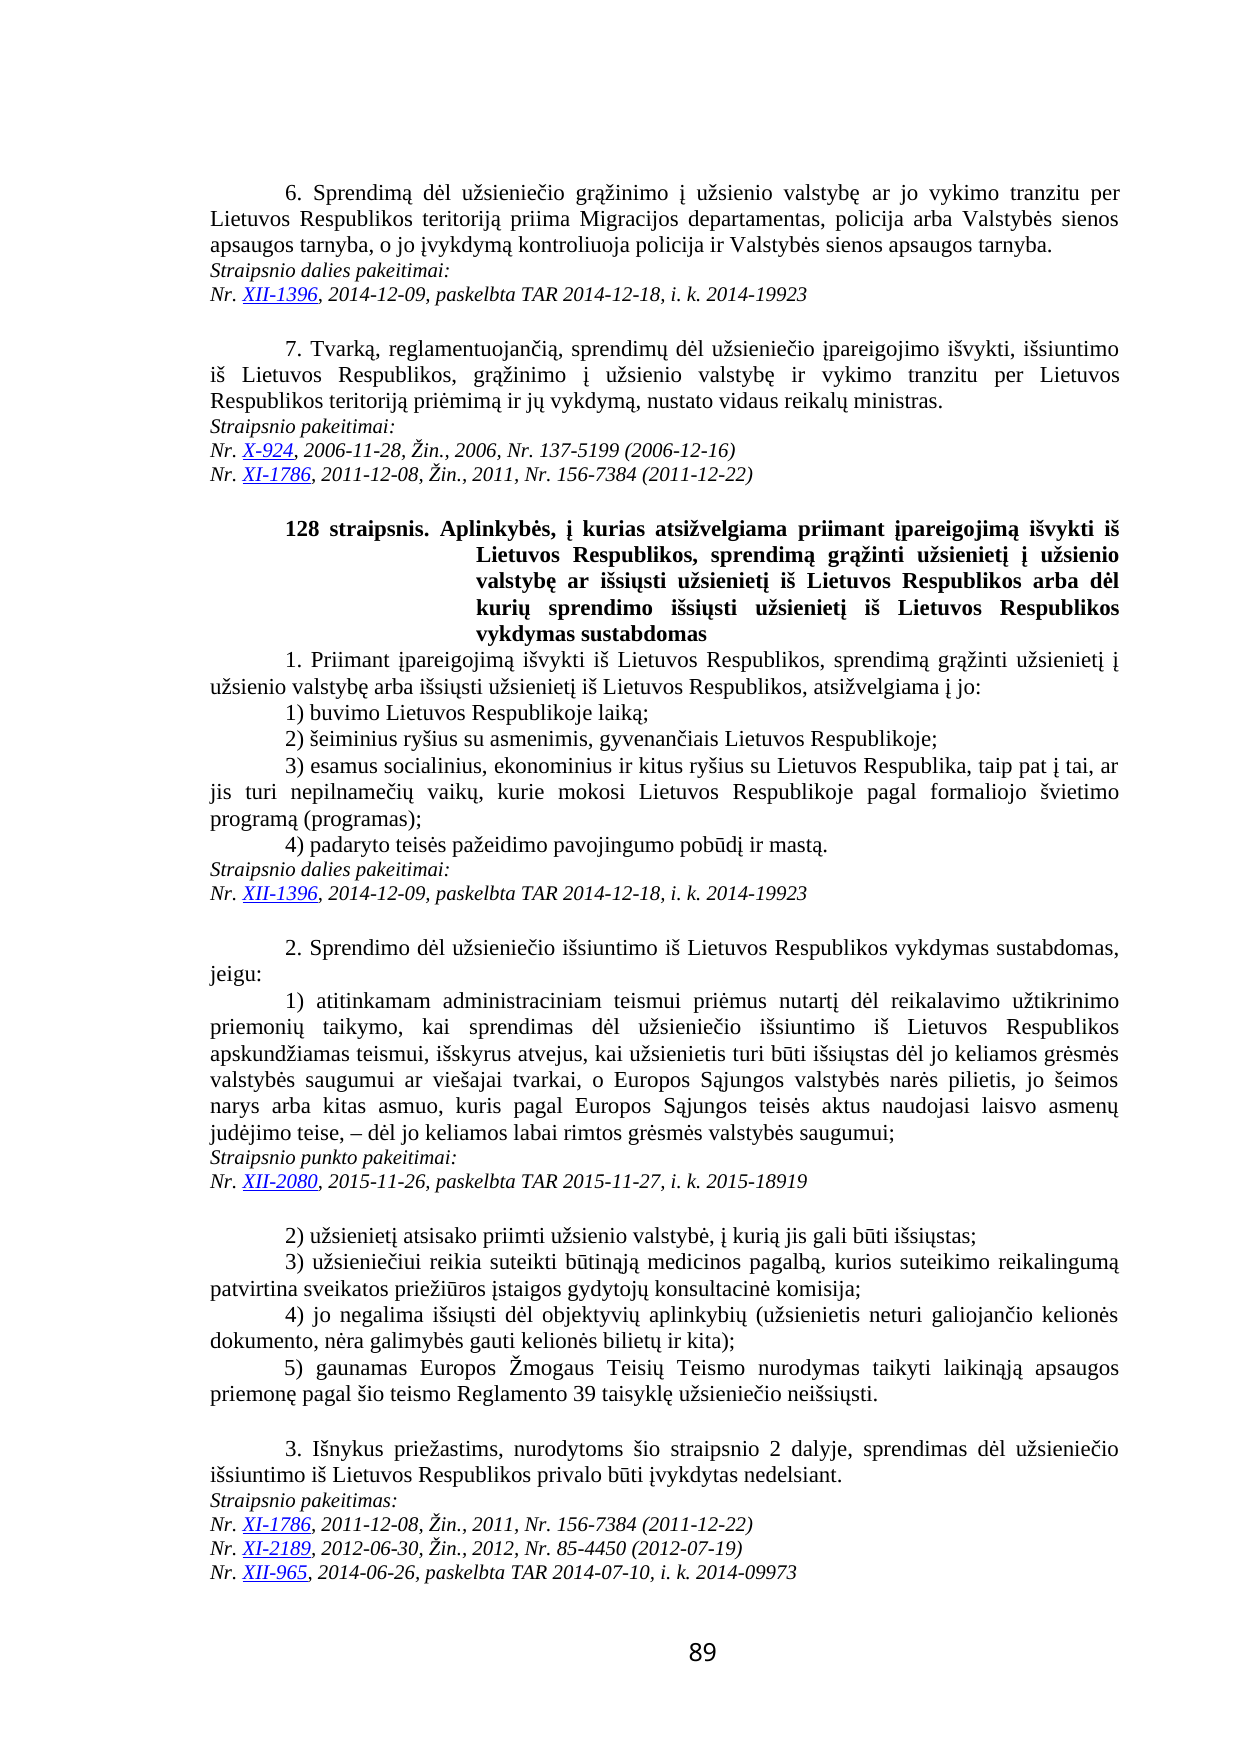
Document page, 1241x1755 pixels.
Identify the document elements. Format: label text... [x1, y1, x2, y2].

text 4) jo negalima išsiųsti dėl objektyvių aplinkybių (užsienietis neturi galiojančio kelionės dokumento, nėra galimybės gauti kelionės bilietų ir kita); [210, 1301, 1120, 1354]
text Nr. XII-965, 2014-06-26, paskelbta TAR 2014-07-10, i. k. 2014-09973 [210, 1560, 1120, 1584]
text Nr. X-924, 2006-11-28, Žin., 2006, Nr. 137-5199 (2006-12-16) [210, 438, 1120, 462]
text 7. Tvarką, reglamentuojančią, sprendimų dėl užsieniečio įpareigojimo išvykti, išsiuntimo iš Lietuvos Respublikos, grąžinimo į užsienio valstybę ir vykimo tranzitu per Lietuvos Respublikos teritoriją priėmimą ir jų vykdymą, nustato vidaus reikalų ministras. [210, 335, 1120, 414]
text Straipsnio dalies pakeitimai: [210, 857, 1120, 881]
text 2. Sprendimo dėl užsieniečio išsiuntimo iš Lietuvos Respublikos vykdymas sustabdomas, jeigu: [210, 934, 1120, 987]
text 1) atitinkamam administraciniam teismui priėmus nutartį dėl reikalavimo užtikrinimo priemonių taikymo, kai sprendimas dėl užsieniečio išsiuntimo iš Lietuvos Respublikos apskundžiamas teismui, išskyrus atvejus, kai užsienietis turi būti išsiųstas dėl jo keliamos grėsmės valstybės saugumui ar viešajai tvarkai, o Europos Sąjungos valstybės narės pilietis, jo šeimos narys arba kitas asmuo, kuris pagal Europos Sąjungos teisės aktus naudojasi laisvo asmenų judėjimo teise, – dėl jo keliamos labai rimtos grėsmės valstybės saugumui; [210, 987, 1120, 1145]
text Nr. XI-1786, 2011-12-08, Žin., 2011, Nr. 156-7384 (2011-12-22) [210, 1512, 1120, 1536]
text Straipsnio dalies pakeitimai: [210, 258, 1120, 282]
text 2) šeiminius ryšius su asmenimis, gyvenančiais Lietuvos Respublikoje; [210, 726, 1120, 752]
text Nr. XII-1396, 2014-12-09, paskelbta TAR 2014-12-18, i. k. 2014-19923 [210, 881, 1120, 905]
text Straipsnio punkto pakeitimai: [210, 1145, 1120, 1169]
text Nr. XII-1396, 2014-12-09, paskelbta TAR 2014-12-18, i. k. 2014-19923 [210, 282, 1120, 306]
text Nr. XI-1786, 2011-12-08, Žin., 2011, Nr. 156-7384 (2011-12-22) [210, 462, 1120, 486]
text 3. Išnykus priežastims, nurodytoms šio straipsnio 2 dalyje, sprendimas dėl užsieniečio išsiuntimo iš Lietuvos Respublikos privalo būti įvykdytas nedelsiant. [210, 1435, 1120, 1488]
text 6. Sprendimą dėl užsieniečio grąžinimo į užsienio valstybę ar jo vykimo tranzitu per Lietuvos Respublikos teritoriją priima Migracijos departamentas, policija arba Valstybės sienos apsaugos tarnyba, o jo įvykdymą kontroliuoja policija ir Valstybės sienos apsaugos tarnyba. [210, 179, 1120, 258]
text Nr. XII-2080, 2015-11-26, paskelbta TAR 2015-11-27, i. k. 2015-18919 [210, 1169, 1120, 1193]
text 1) buvimo Lietuvos Respublikoje laiką; [210, 699, 1120, 726]
text 1. Priimant įpareigojimą išvykti iš Lietuvos Respublikos, sprendimą grąžinti užsienietį į užsienio valstybę arba išsiųsti užsienietį iš Lietuvos Respublikos, atsižvelgiama į jo: [210, 646, 1120, 699]
text Straipsnio pakeitimas: [210, 1488, 1120, 1512]
text 128 straipsnis. Aplinkybės, į kurias atsižvelgiama priimant įpareigojimą išvykti iš Lietuvos Respublikos, sprendimą grąžinti užsienietį į užsienio valstybę ar išsiųsti užsienietį iš Lietuvos Respublikos arba dėl kurių sprendimo išsiųsti užsienietį iš Lietuvos Respublikos vykdymas sustabdomas [285, 515, 1120, 646]
text 4) padaryto teisės pažeidimo pavojingumo pobūdį ir mastą. [210, 831, 1120, 857]
text Nr. XI-2189, 2012-06-30, Žin., 2012, Nr. 85-4450 (2012-07-19) [210, 1536, 1120, 1560]
text 5) gaunamas Europos Žmogaus Teisių Teismo nurodymas taikyti laikinąją apsaugos priemonę pagal šio teismo Reglamento 39 taisyklę užsieniečio neišsiųsti. [210, 1354, 1120, 1406]
text 3) užsieniečiui reikia suteikti būtinąją medicinos pagalbą, kurios suteikimo reikalingumą patvirtina sveikatos priežiūros įstaigos gydytojų konsultacinė komisija; [210, 1248, 1120, 1301]
text 2) užsienietį atsisako priimti užsienio valstybė, į kurią jis gali būti išsiųstas; [210, 1222, 1120, 1248]
text 3) esamus socialinius, ekonominius ir kitus ryšius su Lietuvos Respublika, taip pat į tai, ar jis turi nepilnamečių vaikų, kurie mokosi Lietuvos Respublikoje pagal formaliojo švietimo programą (programas); [210, 752, 1120, 831]
text Straipsnio pakeitimai: [210, 414, 1120, 438]
